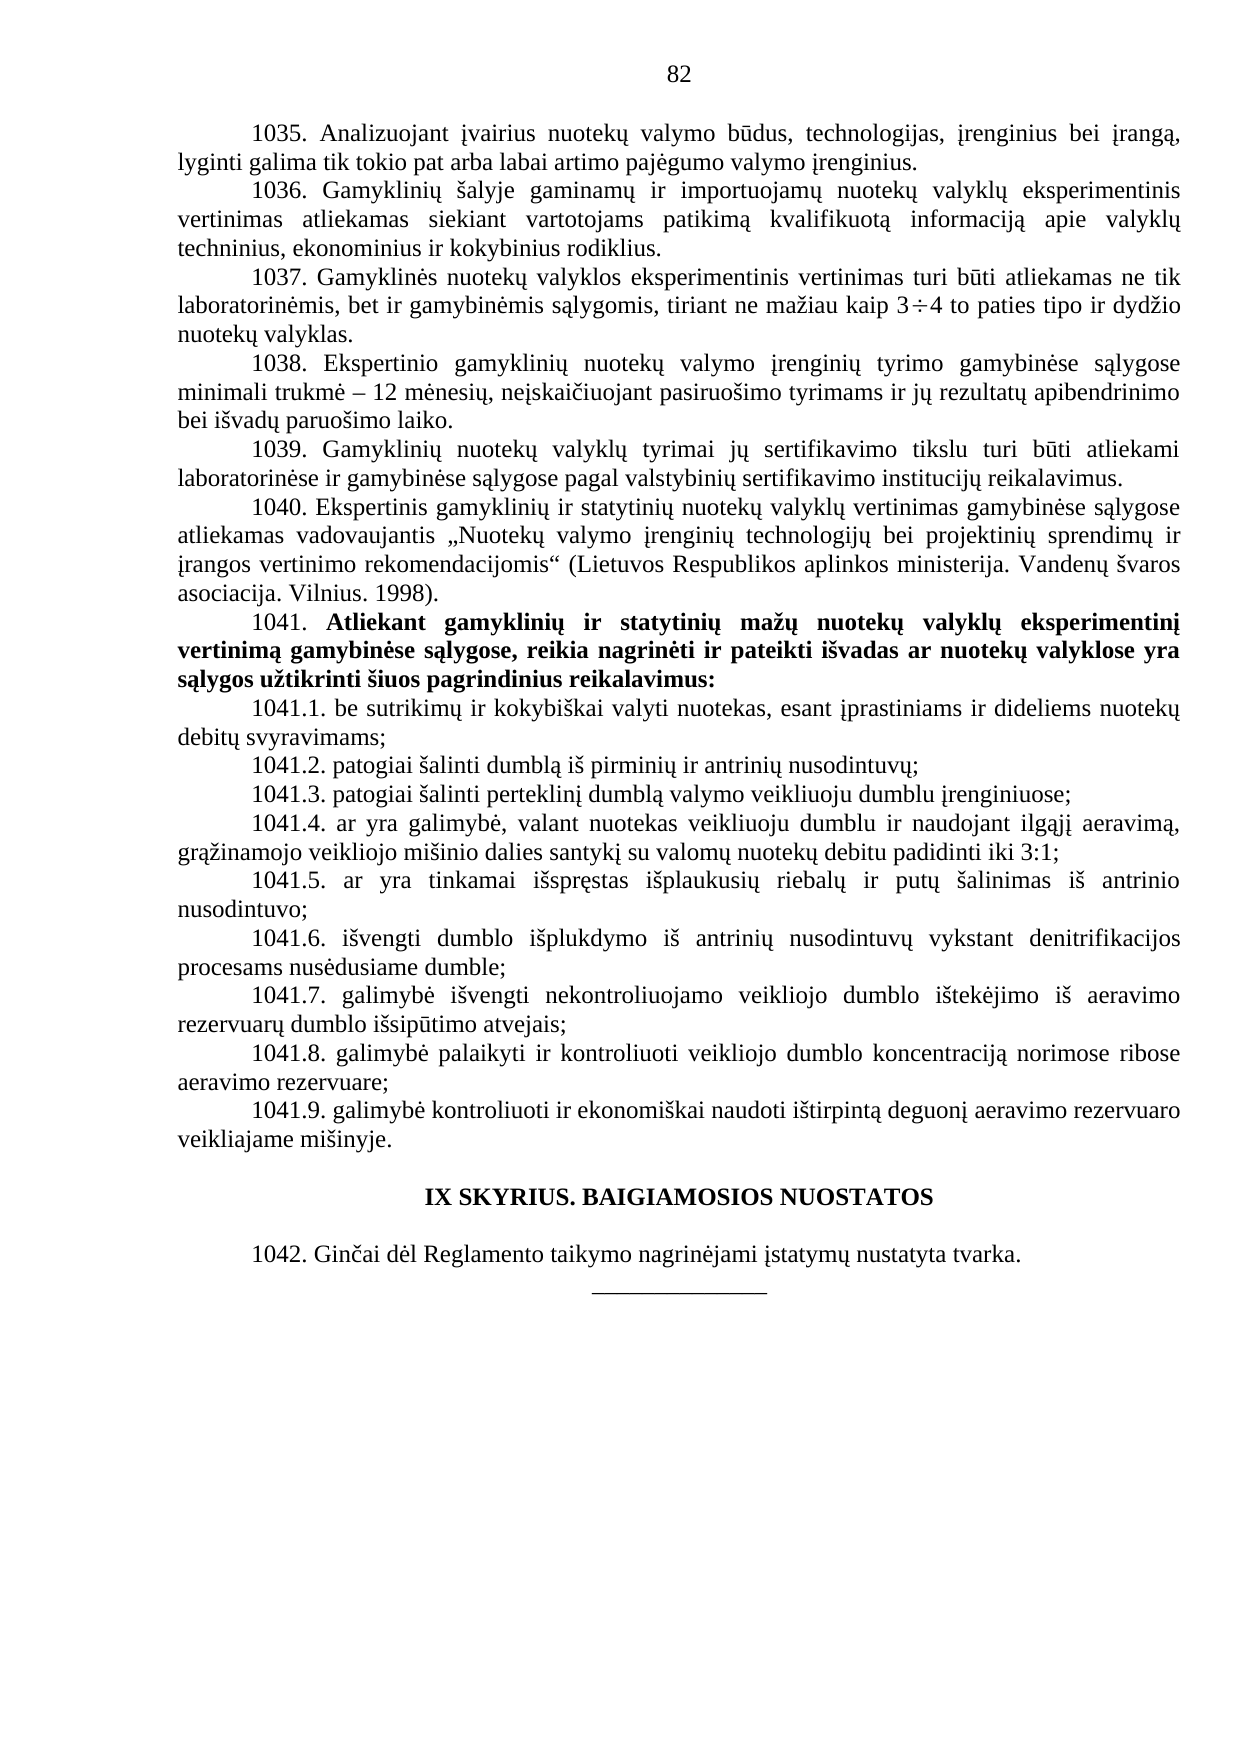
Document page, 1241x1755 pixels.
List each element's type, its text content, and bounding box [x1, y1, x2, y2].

text 1041. Atliekant gamyklinių ir statytinių mažų nuotekų valyklų eksperimentinį vertinimą gamybinėse sąlygose, reikia nagrinėti ir pateikti išvadas ar nuotekų valyklose yra sąlygos užtikrinti šiuos pagrindinius reikalavimus: [177, 607, 1181, 693]
text ______________ [177, 1268, 1181, 1297]
text IX SKYRIUS. BAIGIAMOSIOS NUOSTATOS [177, 1182, 1181, 1211]
text 1041.5. ar yra tinkamai išspręstas išplaukusių riebalų ir putų šalinimas iš antrinio nusodintuvo; [177, 866, 1181, 923]
text 1039. Gamyklinių nuotekų valyklų tyrimai jų sertifikavimo tikslu turi būti atliekami laboratorinėse ir gamybinėse sąlygose pagal valstybinių sertifikavimo institucijų reikalavimus. [177, 434, 1181, 492]
text 1041.1. be sutrikimų ir kokybiškai valyti nuotekas, esant įprastiniams ir dideliems nuotekų debitų svyravimams; [177, 693, 1181, 751]
text 1038. Ekspertinio gamyklinių nuotekų valymo įrenginių tyrimo gamybinėse sąlygose minimali trukmė – 12 mėnesių, neįskaičiuojant pasiruošimo tyrimams ir jų rezultatų apibendrinimo bei išvadų paruošimo laiko. [177, 348, 1181, 434]
text 1041.3. patogiai šalinti perteklinį dumblą valymo veikliuoju dumblu įrenginiuose; [177, 779, 1181, 808]
text 1041.9. galimybė kontroliuoti ir ekonomiškai naudoti ištirpintą deguonį aeravimo rezervuaro veikliajame mišinyje. [177, 1096, 1181, 1153]
text 1041.2. patogiai šalinti dumblą iš pirminių ir antrinių nusodintuvų; [177, 751, 1181, 779]
text 1036. Gamyklinių šalyje gaminamų ir importuojamų nuotekų valyklų eksperimentinis vertinimas atliekamas siekiant vartotojams patikimą kvalifikuotą informaciją apie valyklų techninius, ekonominius ir kokybinius rodiklius. [177, 176, 1181, 262]
text 1041.4. ar yra galimybė, valant nuotekas veikliuoju dumblu ir naudojant ilgąjį aeravimą, grąžinamojo veikliojo mišinio dalies santykį su valomų nuotekų debitu padidinti iki 3:1; [177, 808, 1181, 866]
text 1042. Ginčai dėl Reglamento taikymo nagrinėjami įstatymų nustatyta tvarka. [177, 1239, 1181, 1268]
text 1037. Gamyklinės nuotekų valyklos eksperimentinis vertinimas turi būti atliekamas ne tik laboratorinėmis, bet ir gamybinėmis sąlygomis, tiriant ne mažiau kaip 3¸4 to paties tipo ir dydžio nuotekų valyklas. [177, 262, 1181, 348]
text 1040. Ekspertinis gamyklinių ir statytinių nuotekų valyklų vertinimas gamybinėse sąlygose atliekamas vadovaujantis „Nuotekų valymo įrenginių technologijų bei projektinių sprendimų ir įrangos vertinimo rekomendacijomis“ (Lietuvos Respublikos aplinkos ministerija. Vandenų švaros asociacija. Vilnius. 1998). [177, 492, 1181, 607]
text 1041.6. išvengti dumblo išplukdymo iš antrinių nusodintuvų vykstant denitrifikacijos procesams nusėdusiame dumble; [177, 923, 1181, 981]
text 1041.7. galimybė išvengti nekontroliuojamo veikliojo dumblo ištekėjimo iš aeravimo rezervuarų dumblo išsipūtimo atvejais; [177, 981, 1181, 1038]
text 1041.8. galimybė palaikyti ir kontroliuoti veikliojo dumblo koncentraciją norimose ribose aeravimo rezervuare; [177, 1038, 1181, 1096]
text 1035. Analizuojant įvairius nuotekų valymo būdus, technologijas, įrenginius bei įrangą, lyginti galima tik tokio pat arba labai artimo pajėgumo valymo įrenginius. [177, 118, 1181, 176]
